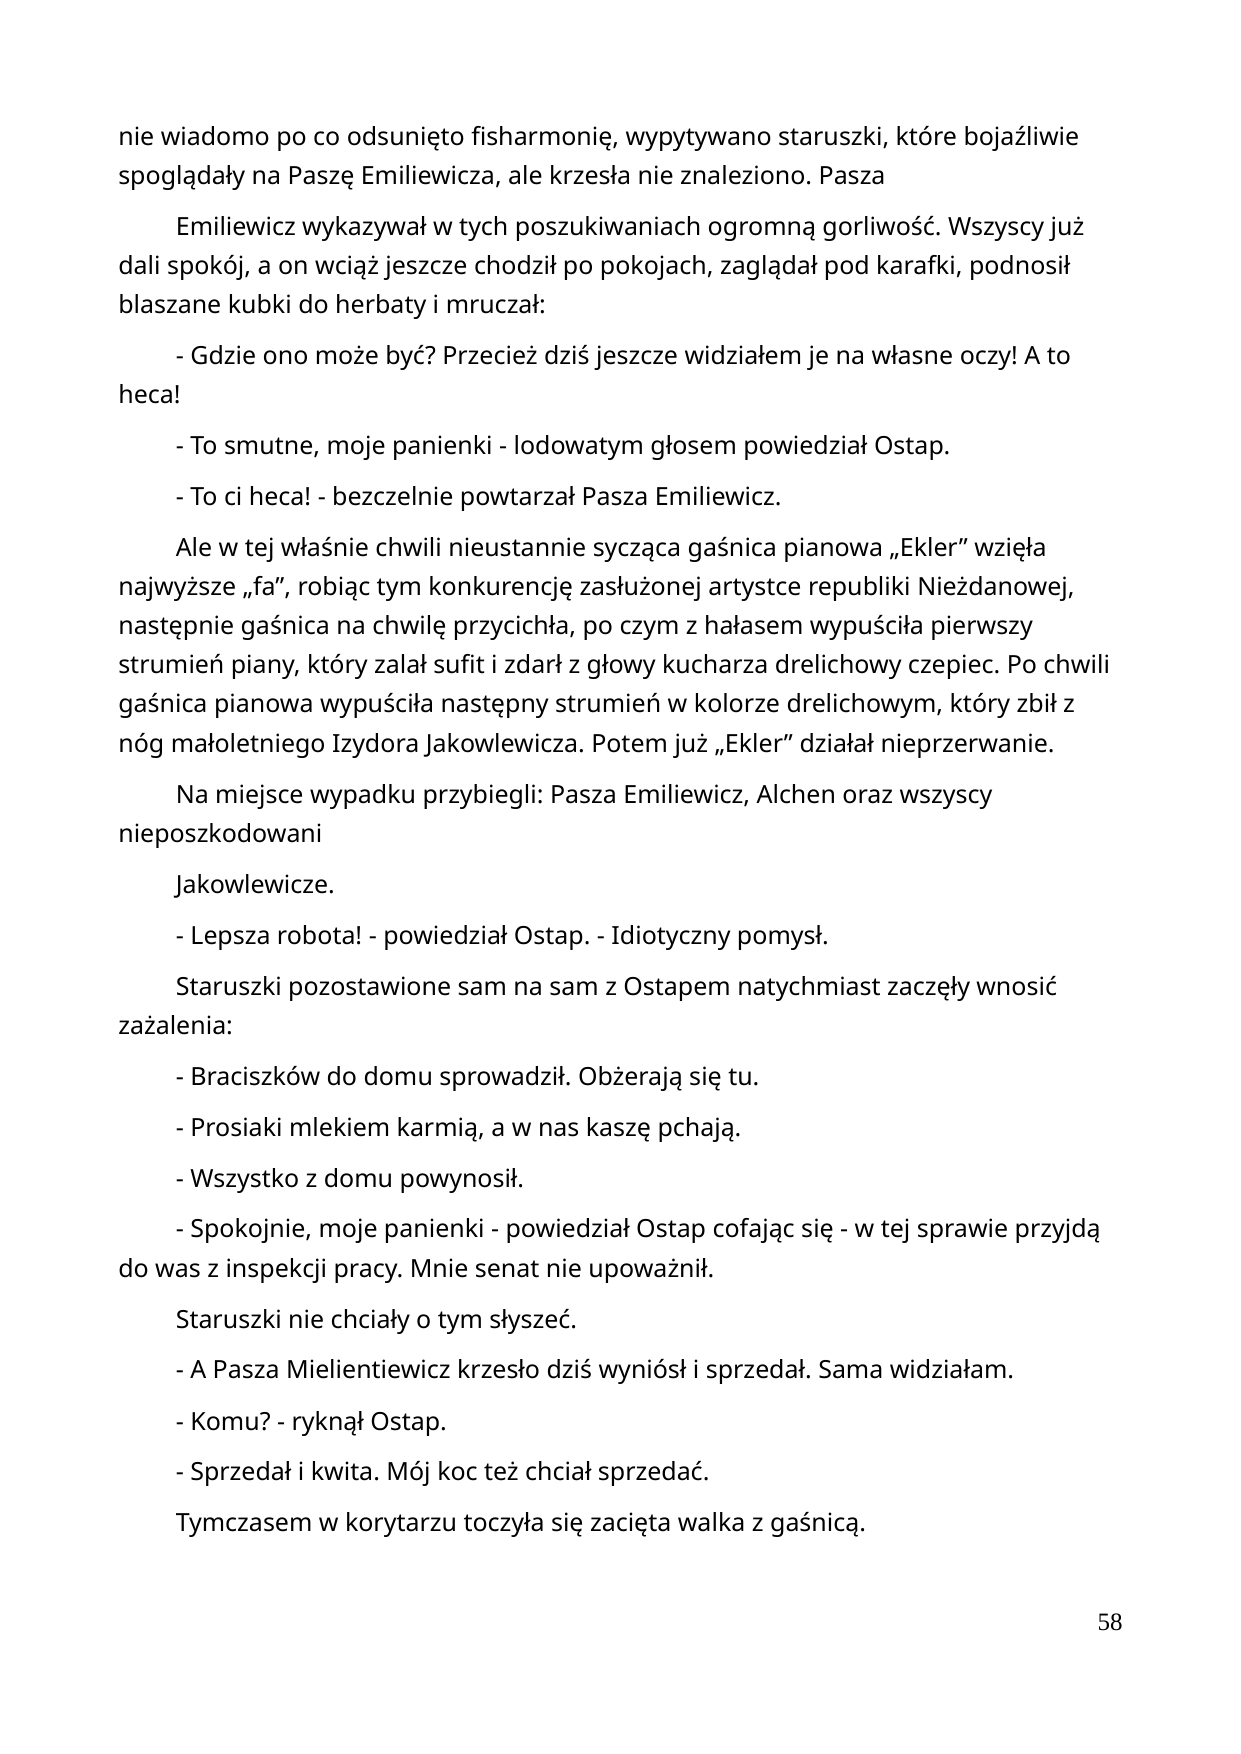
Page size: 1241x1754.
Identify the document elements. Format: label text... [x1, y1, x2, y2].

text - To ci heca! - bezczelnie powtarzał Pasza Emiliewicz. [118, 478, 1122, 513]
text nie wiadomo po co odsunięto fisharmonię, wypytywano staruszki, które bojaźliwie spoglądały na Paszę Emiliewicza, ale krzesła nie znaleziono. Pasza [118, 118, 1122, 191]
text Ale w tej właśnie chwili nieustannie sycząca gaśnica pianowa „Ekler” wzięła najwyższe „fa”, robiąc tym konkurencję zasłużonej artystce republiki Nieżdanowej, następnie gaśnica na chwilę przycichła, po czym z hałasem wypuściła pierwszy strumień piany, który zalał sufit i zdarł z głowy kucharza drelichowy czepiec. Po chwili gaśnica pianowa wypuściła następny strumień w kolorze drelichowym, który zbił z nóg małoletniego Izydora Jakowlewicza. Potem już „Ekler” działał nieprzerwanie. [118, 529, 1122, 759]
text - Braciszków do domu sprowadził. Obżerają się tu. [118, 1058, 1122, 1092]
text - Lepsza robota! - powiedział Ostap. - Idiotyczny pomysł. [118, 917, 1122, 951]
text Emiliewicz wykazywał w tych poszukiwaniach ogromną gorliwość. Wszyscy już dali spokój, a on wciąż jeszcze chodził po pokojach, zaglądał pod karafki, podnosił blaszane kubki do herbaty i mruczał: [118, 208, 1122, 321]
text - Komu? - ryknął Ostap. [118, 1403, 1122, 1437]
text - Sprzedał i kwita. Mój koc też chciał sprzedać. [118, 1454, 1122, 1488]
text Na miejsce wypadku przybiegli: Pasza Emiliewicz, Alchen oraz wszyscy nieposzkodowani [118, 776, 1122, 849]
text - Prosiaki mlekiem karmią, a w nas kaszę pchają. [118, 1109, 1122, 1143]
text - Gdzie ono może być? Przecież dziś jeszcze widziałem je na własne oczy! A to heca! [118, 337, 1122, 411]
text Staruszki nie chciały o tym słyszeć. [118, 1301, 1122, 1335]
text - Wszystko z domu powynosił. [118, 1160, 1122, 1194]
text Jakowlewicze. [118, 866, 1122, 900]
text Staruszki pozostawione sam na sam z Ostapem natychmiast zaczęły wnosić zażalenia: [118, 968, 1122, 1041]
text - To smutne, moje panienki - lodowatym głosem powiedział Ostap. [118, 428, 1122, 462]
text Tymczasem w korytarzu toczyła się zacięta walka z gaśnicą. [118, 1505, 1122, 1539]
text - A Pasza Mielientiewicz krzesło dziś wyniósł i sprzedał. Sama widziałam. [118, 1352, 1122, 1386]
text - Spokojnie, moje panienki - powiedział Ostap cofając się - w tej sprawie przyjdą do was z inspekcji pracy. Mnie senat nie upoważnił. [118, 1211, 1122, 1284]
